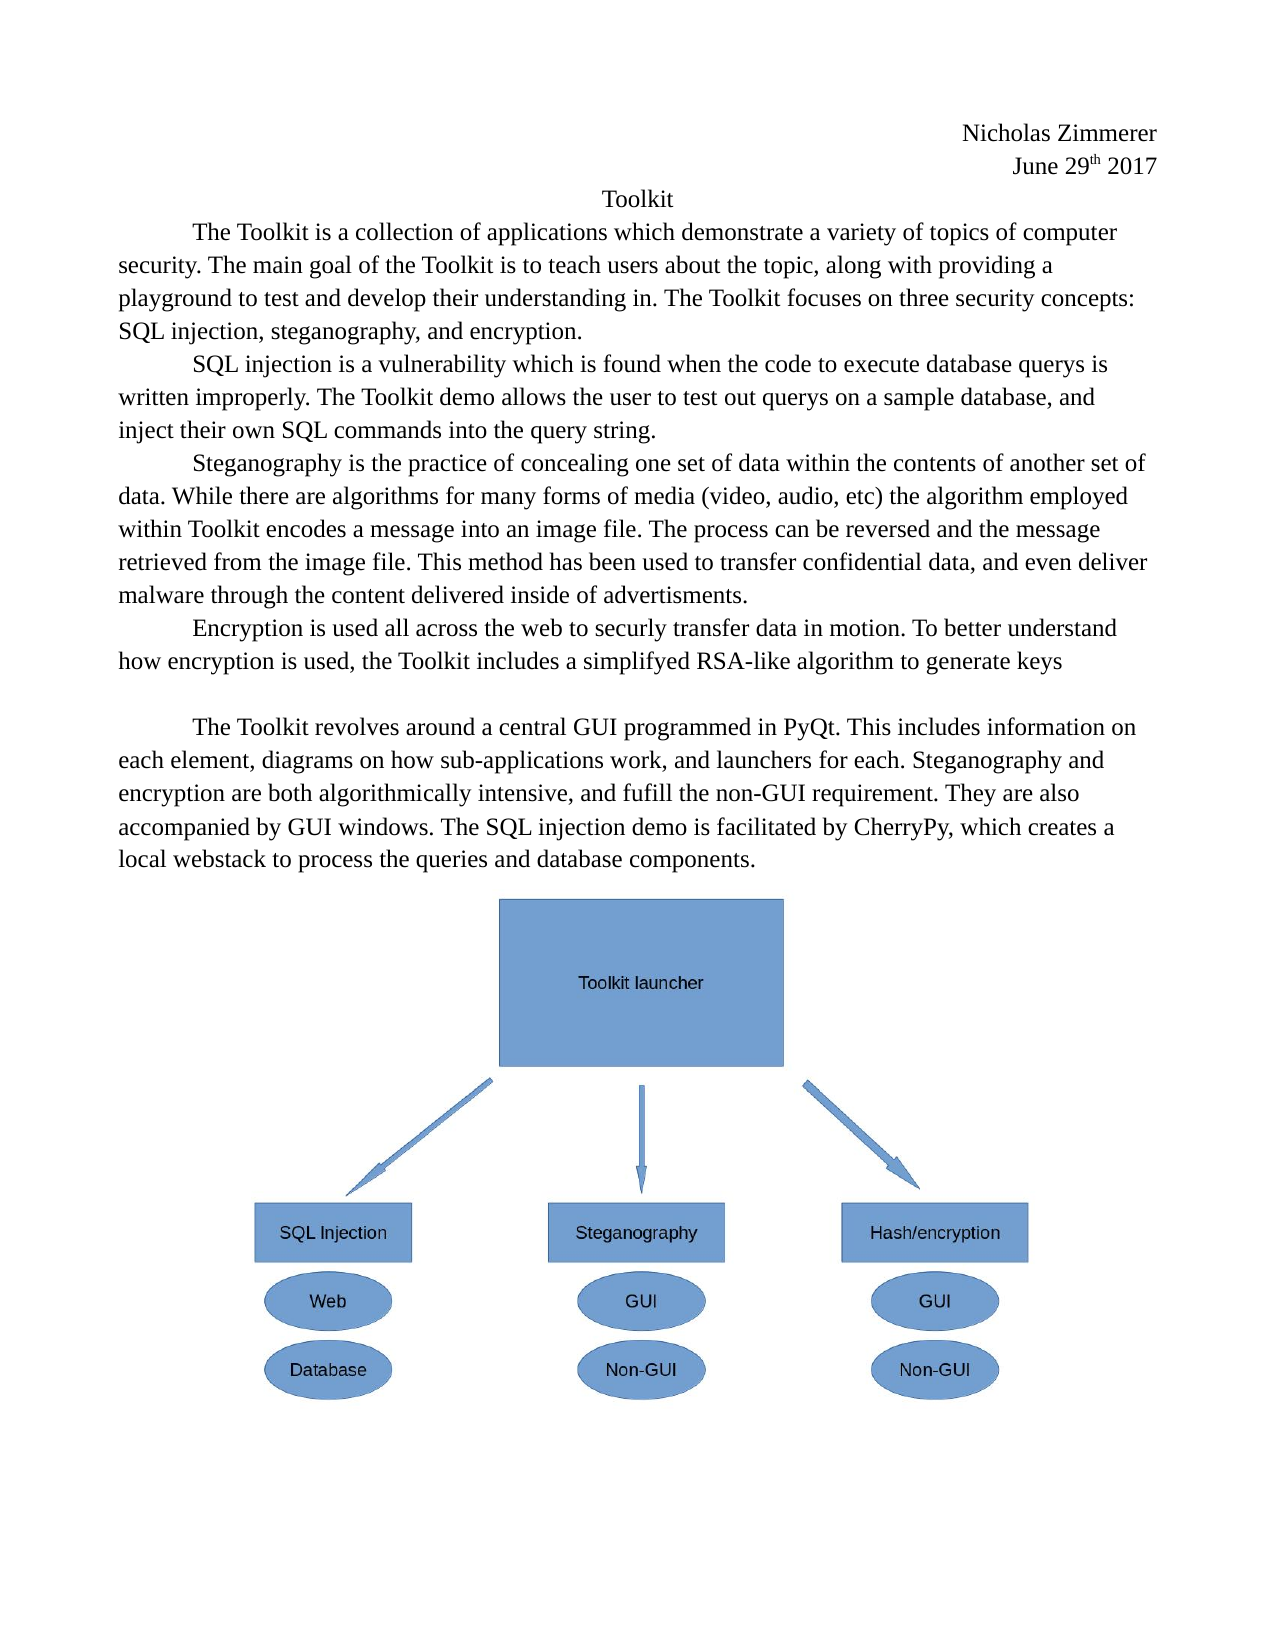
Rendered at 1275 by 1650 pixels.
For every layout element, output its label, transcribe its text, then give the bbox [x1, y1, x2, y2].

text The Toolkit is a collection of applications which demonstrate a variety of topics of computer security. The main goal of the Toolkit is to teach users about the topic, along with providing a playground to test and develop their understanding in. The Toolkit focuses on three security concepts: SQL injection, steganography, and encryption. [118, 217, 1157, 345]
picture [239, 877, 1036, 1476]
text SQL injection is a vulnerability which is found when the code to execute database querys is written improperly. The Toolkit demo allows the user to test out querys on a sample database, and inject their own SQL commands into the query string. [118, 349, 1157, 444]
text Steganography is the practice of concealing one set of data within the contents of another set of data. While there are algorithms for many forms of media (video, audio, etc) the algorithm employed within Toolkit encodes a message into an image file. The process can be reversed and the message retrieved from the image file. This method has been used to transfer confidential data, and even deliver malware through the content delivered inside of advertisments. [118, 448, 1157, 609]
text June 29th 2017 [118, 151, 1157, 180]
text Nicholas Zimmerer [118, 118, 1157, 147]
text Toolkit [118, 184, 1157, 213]
text Encryption is used all across the web to securly transfer data in motion. To better understand how encryption is used, the Toolkit includes a simplifyed RSA-like algorithm to generate keys [118, 613, 1157, 675]
text The Toolkit revolves around a central GUI programmed in PyQt. This includes information on each element, diagrams on how sub-applications work, and launchers for each. Steganography and encryption are both algorithmically intensive, and fufill the non-GUI requirement. They are also accompanied by GUI windows. The SQL injection demo is facilitated by CherryPy, which creates a local webstack to process the queries and database components. [118, 712, 1157, 873]
